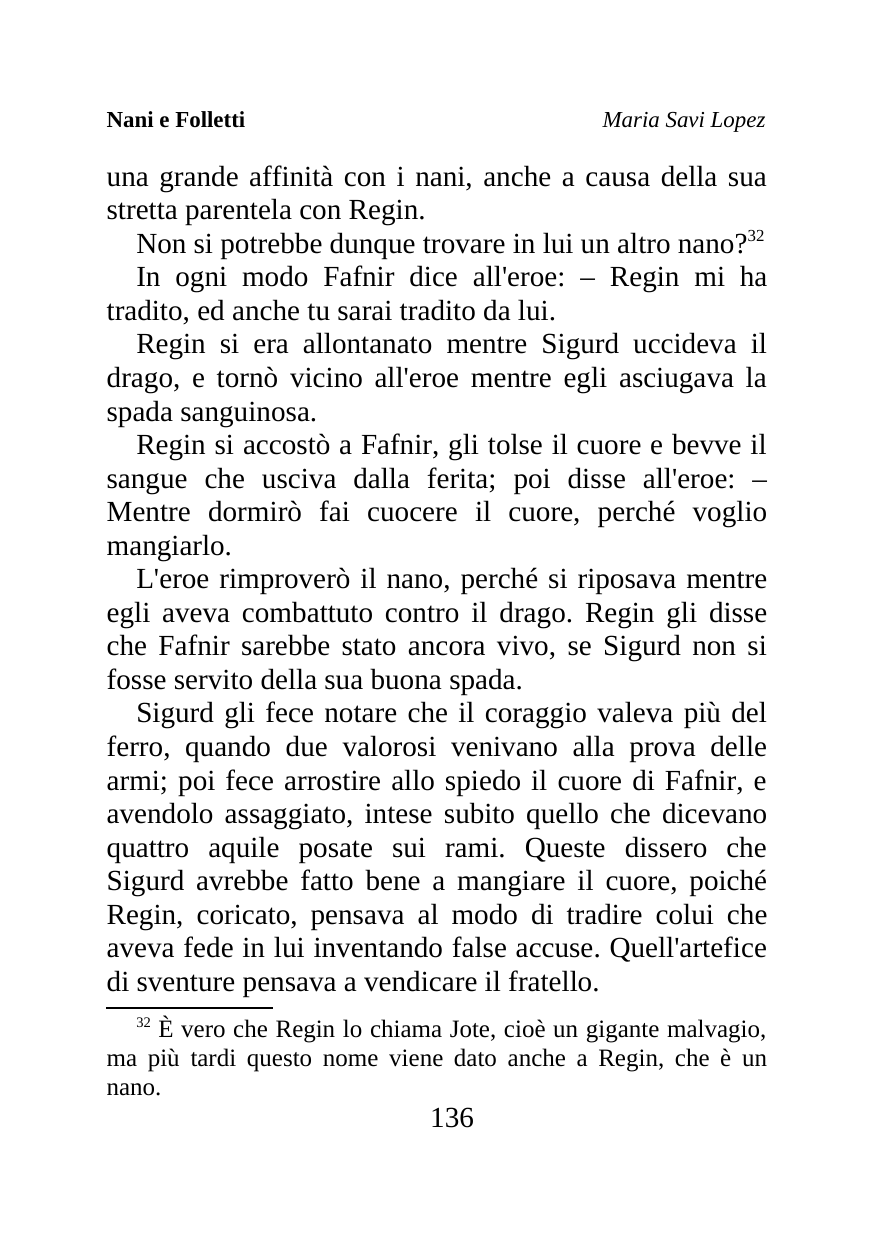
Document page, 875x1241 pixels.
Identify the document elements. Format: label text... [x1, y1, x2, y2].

text Regin si accostò a Fafnir, gli tolse il cuore e bevve il sangue che usciva dalla ferita; poi disse all'eroe: – Mentre dormirò fai cuocere il cuore, perché voglio mangiarlo. [106, 427, 768, 561]
text È vero che Regin lo chiama Jote, cioè un gigante malvagio, ma più tardi questo nome viene dato anche a Regin, che è un nano. [106, 1014, 768, 1100]
text Non si potrebbe dunque trovare in lui un altro nano? [106, 226, 768, 259]
text In ogni modo Fafnir dice all'eroe: – Regin mi ha tradito, ed anche tu sarai tradito da lui. [106, 259, 768, 327]
text L'eroe rimproverò il nano, perché si riposava mentre egli aveva combattuto contro il drago. Regin gli disse che Fafnir sarebbe stato ancora vivo, se Sigurd non si fosse servito della sua buona spada. [106, 561, 768, 696]
text Sigurd gli fece notare che il coraggio valeva più del ferro, quando due valorosi venivano alla prova delle armi; poi fece arrostire allo spiedo il cuore di Fafnir, e avendolo assaggiato, intese subito quello che dicevano quattro aquile posate sui rami. Queste dissero che Sigurd avrebbe fatto bene a mangiare il cuore, poiché Regin, coricato, pensava al modo di tradire colui che aveva fede in lui inventando false accuse. Quell'artefice di sventure pensava a vendicare il fratello. [106, 696, 768, 997]
text una grande affinità con i nani, anche a causa della sua stretta parentela con Regin. [106, 159, 768, 226]
text Regin si era allontanato mentre Sigurd uccideva il drago, e tornò vicino all'eroe mentre egli asciugava la spada sanguinosa. [106, 327, 768, 427]
